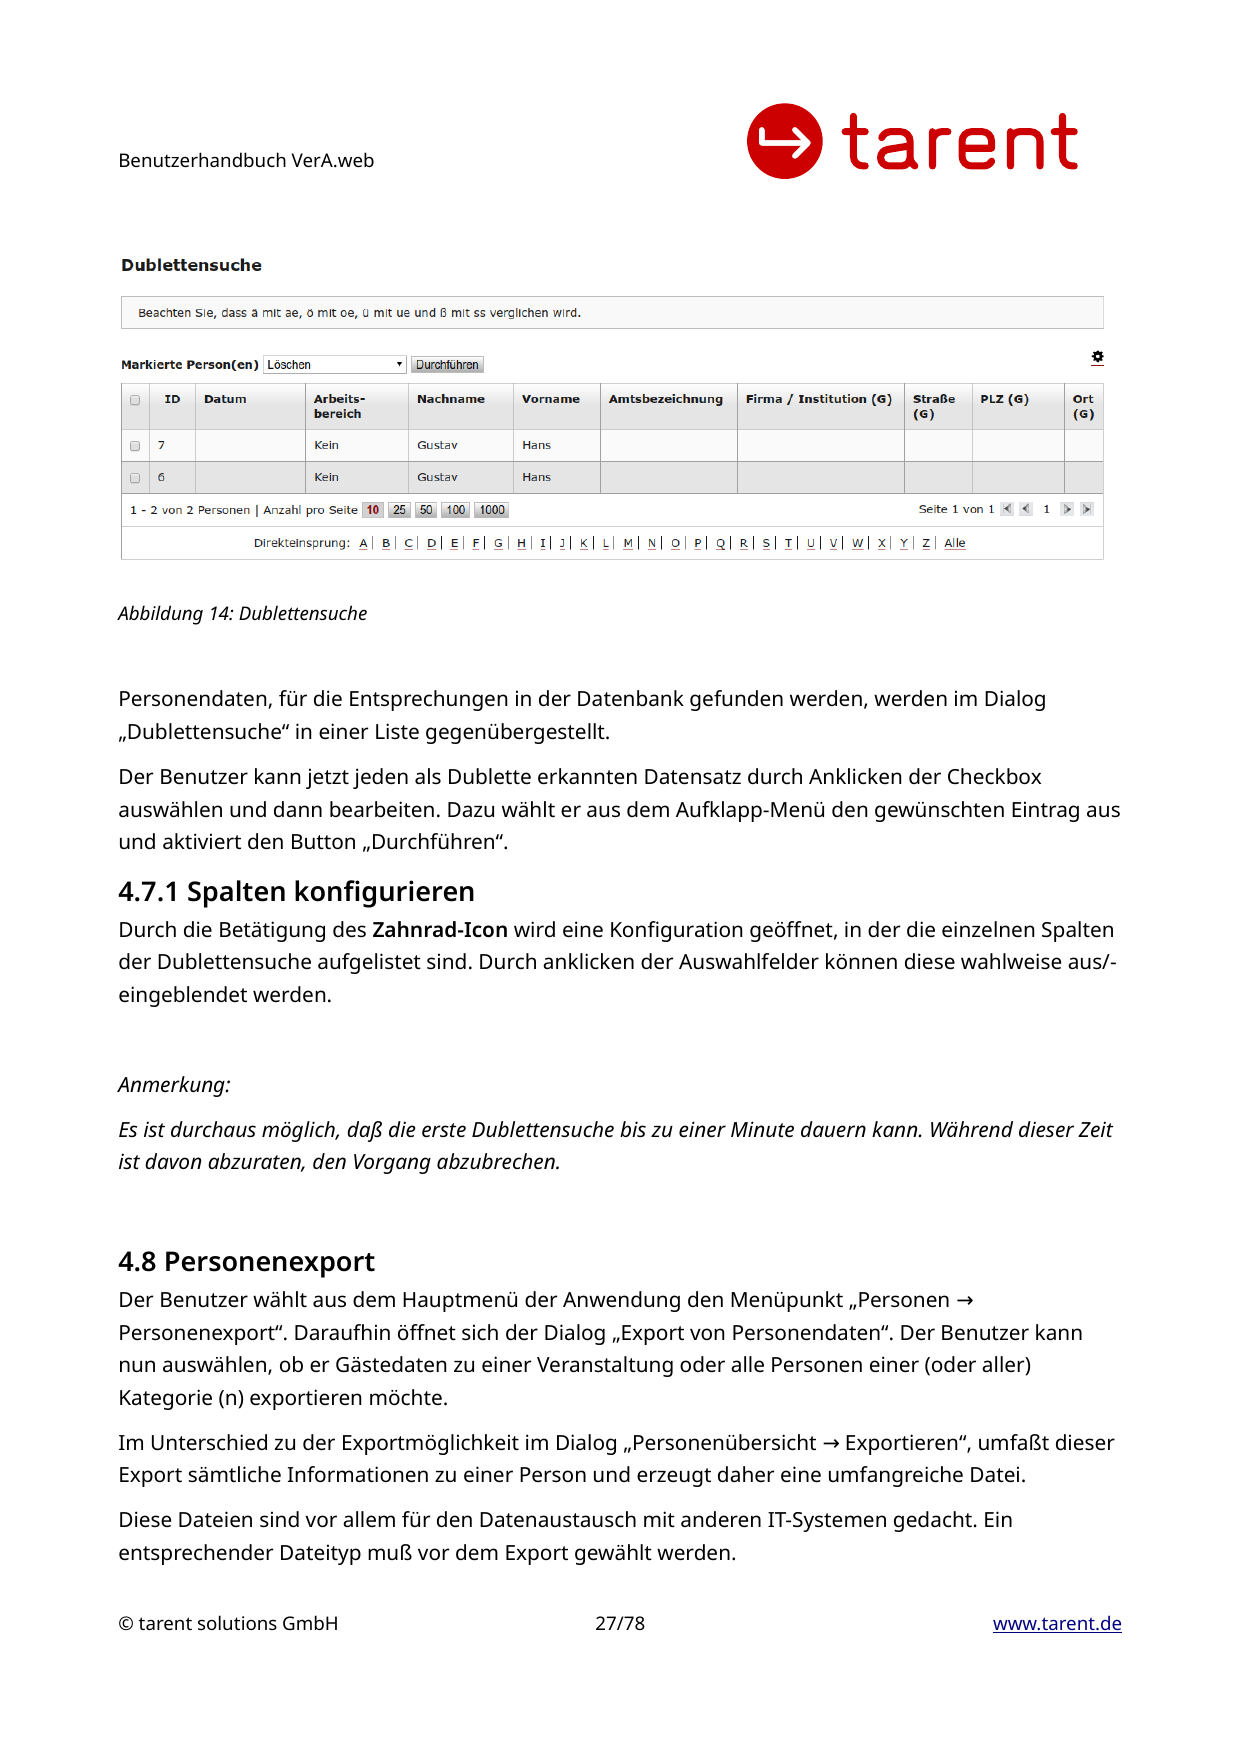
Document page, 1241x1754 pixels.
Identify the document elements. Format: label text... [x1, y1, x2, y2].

text Der Benutzer kann jetzt jeden als Dublette erkannten Datensatz durch Anklicken der Checkbox auswählen und dann bearbeiten. Dazu wählt er aus dem Aufklapp-Menü den gewünschten Eintrag aus und aktiviert den Button „Durchführen“. [118, 762, 1122, 856]
text Abbildung 14: Dublettensuche [118, 573, 1122, 626]
text Diese Dateien sind vor allem für den Datenaustausch mit anderen IT-Systemen gedacht. Ein entsprechender Dateityp muß vor dem Export gewählt werden. [118, 1506, 1122, 1567]
text [118, 231, 1122, 255]
subtitle Spalten konfigurieren [118, 872, 1122, 909]
subtitle Personenexport [118, 1243, 1122, 1280]
text Der Benutzer wählt aus dem Hauptmenü der Anwendung den Menüpunkt „Personen → Personenexport“. Daraufhin öffnet sich der Dialog „Export von Personendaten“. Der Benutzer kann nun auswählen, ob er Gästedaten zu einer Veranstaltung oder alle Personen einer (oder aller) Kategorie (n) exportieren möchte. [118, 1285, 1122, 1411]
text Im Unterschied zu der Exportmöglichkeit im Dialog „Personenübersicht → Exportieren“, umfaßt dieser Export sämtliche Informationen zu einer Person und erzeugt daher eine umfangreiche Datei. [118, 1428, 1122, 1489]
text Personendaten, für die Entsprechungen in der Datenbank gefunden werden, werden im Dialog „Dublettensuche“ in einer Liste gegenübergestellt. [118, 626, 1122, 746]
text Durch die Betätigung des Zahnrad-Icon wird eine Konfiguration geöffnet, in der die einzelnen Spalten der Dublettensuche aufgelistet sind. Durch anklicken der Auswahlfelder können diese wahlweise aus/-eingeblendet werden. [118, 915, 1122, 1008]
text [118, 207, 1122, 231]
picture [118, 255, 1122, 573]
text Anmerkung: [118, 1070, 1122, 1098]
text Es ist durchaus möglich, daß die erste Dublettensuche bis zu einer Minute dauern kann. Während dieser Zeit ist davon abzuraten, den Vorgang abzubrechen. [118, 1115, 1122, 1176]
